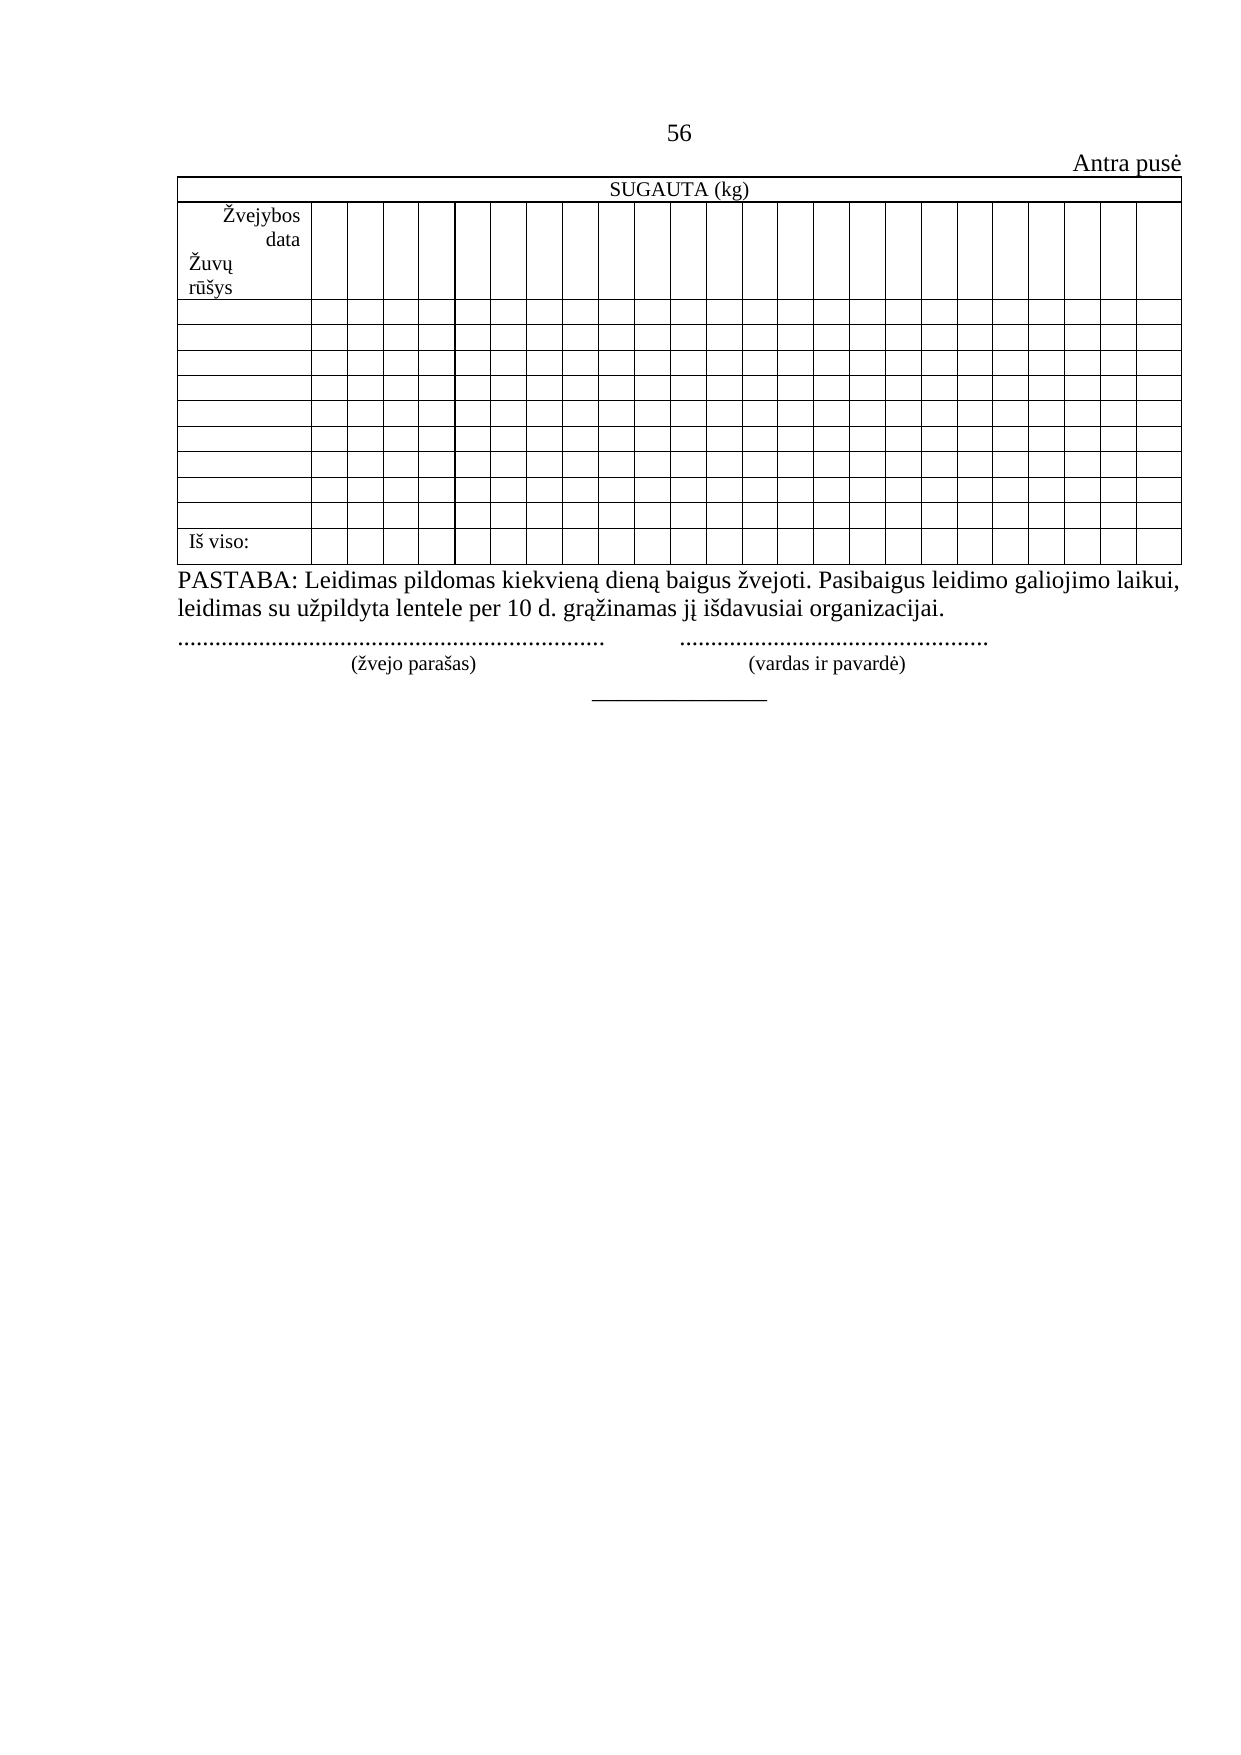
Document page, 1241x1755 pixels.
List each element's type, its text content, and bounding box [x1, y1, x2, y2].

table_cell [456, 300, 490, 324]
table_cell [850, 503, 885, 527]
table_cell [563, 427, 598, 451]
table_cell [743, 427, 777, 451]
table_cell [743, 325, 777, 349]
table_cell [491, 300, 526, 324]
table_cell [1029, 401, 1064, 426]
table_cell [384, 529, 418, 564]
table_cell [599, 452, 634, 477]
table_cell [348, 452, 383, 477]
table_cell [814, 351, 849, 375]
table_cell [814, 325, 849, 349]
table_cell [599, 300, 634, 324]
table_cell [348, 376, 383, 400]
table_cell [456, 203, 490, 299]
table_cell [563, 376, 598, 400]
table_cell [958, 325, 992, 349]
table_cell [886, 401, 921, 426]
table_cell [958, 300, 992, 324]
table_cell [958, 427, 992, 451]
table_cell [1137, 401, 1181, 426]
table_cell [958, 401, 992, 426]
table_cell [1101, 401, 1136, 426]
table_cell [348, 401, 383, 426]
table_cell [384, 203, 418, 299]
table_cell [707, 351, 742, 375]
table_cell [850, 452, 885, 477]
table_cell [348, 478, 383, 502]
table_cell [1065, 351, 1100, 375]
table_cell [1137, 427, 1181, 451]
table_cell [527, 529, 562, 564]
table_cell [814, 401, 849, 426]
table_cell [635, 300, 670, 324]
table_cell [348, 203, 383, 299]
table_cell [922, 203, 957, 299]
table_cell [922, 300, 957, 324]
table_cell [778, 529, 813, 564]
table_cell [886, 325, 921, 349]
table_cell [1137, 452, 1181, 477]
table_cell [312, 427, 347, 451]
table_cell [707, 503, 742, 527]
table_cell [958, 376, 992, 400]
table_cell [563, 203, 598, 299]
table_cell [1101, 478, 1136, 502]
table_cell [993, 376, 1028, 400]
table_cell [491, 529, 526, 564]
table_cell [1029, 203, 1064, 299]
table_cell [348, 300, 383, 324]
table_cell [707, 203, 742, 299]
text ______________ [177, 675, 1181, 704]
text PASTABA: Leidimas pildomas kiekvieną dieną baigus žvejoti. Pasibaigus leidimo galiojimo laikui, leidimas su užpildyta lentele per 10 d. grąžinamas jį išdavusiai organizacijai. [177, 565, 1181, 622]
table_cell [1101, 376, 1136, 400]
table_cell [1065, 478, 1100, 502]
table_cell [635, 351, 670, 375]
table_cell [635, 401, 670, 426]
table_cell [491, 401, 526, 426]
table_cell [527, 401, 562, 426]
table_cell [886, 376, 921, 400]
table_cell [491, 203, 526, 299]
table_cell [635, 325, 670, 349]
table_cell [456, 503, 490, 527]
table_cell [491, 503, 526, 527]
table_header Sugauta (kg) [178, 178, 1181, 201]
table_cell [312, 376, 347, 400]
table_cell [419, 478, 454, 502]
table_cell [1137, 203, 1181, 299]
table_cell [419, 376, 454, 400]
table_cell [599, 529, 634, 564]
table_cell [886, 503, 921, 527]
table_cell [814, 478, 849, 502]
table_cell [419, 452, 454, 477]
table_cell Iš viso: [178, 529, 311, 564]
table_cell [527, 452, 562, 477]
table_cell [1029, 452, 1064, 477]
table_cell [707, 325, 742, 349]
table_cell [886, 529, 921, 564]
table_cell [743, 203, 777, 299]
table_cell [743, 478, 777, 502]
table_cell [635, 203, 670, 299]
table_cell [456, 529, 490, 564]
table_cell [886, 478, 921, 502]
table_cell [886, 203, 921, 299]
table_cell [527, 300, 562, 324]
table_cell [1137, 351, 1181, 375]
table_cell [419, 300, 454, 324]
table_cell [850, 478, 885, 502]
table_cell [671, 376, 706, 400]
table_cell [1065, 203, 1100, 299]
table_cell [850, 351, 885, 375]
table_cell [778, 376, 813, 400]
table_cell [778, 325, 813, 349]
table_cell [1029, 478, 1064, 502]
table_cell [1137, 300, 1181, 324]
table_cell [348, 325, 383, 349]
table_cell [993, 351, 1028, 375]
table_cell [563, 351, 598, 375]
table_cell [778, 401, 813, 426]
table_cell [491, 427, 526, 451]
table_cell [778, 478, 813, 502]
table_cell [1065, 503, 1100, 527]
table_cell [419, 529, 454, 564]
table_cell [671, 351, 706, 375]
table_cell [384, 300, 418, 324]
table_cell [993, 452, 1028, 477]
table_cell [491, 325, 526, 349]
table_cell [1101, 351, 1136, 375]
table_cell [527, 351, 562, 375]
table_cell [1101, 300, 1136, 324]
table_cell [527, 478, 562, 502]
table_cell [348, 427, 383, 451]
table_cell [635, 376, 670, 400]
table_cell [671, 529, 706, 564]
table_cell [384, 401, 418, 426]
table_cell [850, 427, 885, 451]
table_cell [635, 478, 670, 502]
table_cell [312, 351, 347, 375]
table_cell [178, 503, 311, 527]
table_cell [886, 300, 921, 324]
table_cell [707, 452, 742, 477]
table_cell [419, 427, 454, 451]
table_cell [850, 203, 885, 299]
table_cell [707, 300, 742, 324]
table_cell [743, 401, 777, 426]
table_cell Žvejybos data Žuvų rūšys [178, 203, 311, 299]
table_cell [814, 376, 849, 400]
table_cell [778, 452, 813, 477]
table_cell [348, 503, 383, 527]
table_cell [707, 376, 742, 400]
table_cell [993, 203, 1028, 299]
table_cell [993, 401, 1028, 426]
table_cell [922, 401, 957, 426]
table_cell [599, 325, 634, 349]
table_cell [599, 401, 634, 426]
table_cell [312, 452, 347, 477]
table_cell [1137, 325, 1181, 349]
table_cell [599, 427, 634, 451]
table_cell [850, 376, 885, 400]
table_cell [527, 427, 562, 451]
table_cell [1065, 325, 1100, 349]
table_cell [814, 529, 849, 564]
table_cell [886, 427, 921, 451]
table_cell [1137, 376, 1181, 400]
table_cell [1101, 529, 1136, 564]
table_cell [312, 325, 347, 349]
table_cell [743, 529, 777, 564]
table_cell [814, 300, 849, 324]
table_cell [814, 427, 849, 451]
table_cell [635, 529, 670, 564]
table_cell [743, 452, 777, 477]
table_cell [743, 351, 777, 375]
table_cell [993, 503, 1028, 527]
table_cell [563, 529, 598, 564]
table_cell [563, 452, 598, 477]
table_cell [922, 452, 957, 477]
table_cell [527, 503, 562, 527]
table_cell [993, 478, 1028, 502]
table_cell [671, 427, 706, 451]
table_cell [671, 300, 706, 324]
table_cell [635, 503, 670, 527]
table_cell [312, 401, 347, 426]
table_cell [384, 503, 418, 527]
table_cell [1029, 325, 1064, 349]
table_cell [384, 351, 418, 375]
table_cell [1029, 351, 1064, 375]
table_cell [178, 351, 311, 375]
table_cell [419, 203, 454, 299]
table_cell [1065, 401, 1100, 426]
table_cell [922, 529, 957, 564]
table_cell [599, 503, 634, 527]
table_cell [348, 351, 383, 375]
table_cell [635, 427, 670, 451]
table_cell [1101, 452, 1136, 477]
table_cell [599, 203, 634, 299]
table_cell [312, 300, 347, 324]
table_cell [419, 325, 454, 349]
table_cell [1137, 503, 1181, 527]
table_cell [671, 325, 706, 349]
table_cell [491, 376, 526, 400]
table_cell [491, 452, 526, 477]
table_cell [671, 503, 706, 527]
table_cell [814, 203, 849, 299]
table_cell [384, 376, 418, 400]
table_cell [456, 376, 490, 400]
text (žvejo parašas) (vardas ir pavardė) [177, 651, 1181, 675]
table_cell [178, 376, 311, 400]
table_cell [958, 529, 992, 564]
table_cell [178, 478, 311, 502]
table_cell [348, 529, 383, 564]
table_cell [563, 503, 598, 527]
table_cell [527, 325, 562, 349]
table_cell [958, 351, 992, 375]
table_cell [958, 452, 992, 477]
table_cell [814, 452, 849, 477]
text Antra pusė [177, 148, 1181, 176]
table_cell [491, 478, 526, 502]
table_cell [599, 351, 634, 375]
table_cell [1101, 427, 1136, 451]
table_cell [384, 452, 418, 477]
table_cell [456, 351, 490, 375]
table_cell [922, 427, 957, 451]
table_cell [743, 503, 777, 527]
table_cell [850, 401, 885, 426]
table_cell [1137, 478, 1181, 502]
table_cell [922, 503, 957, 527]
table_cell [419, 503, 454, 527]
table_cell [778, 351, 813, 375]
table_cell [993, 325, 1028, 349]
table_cell [1065, 300, 1100, 324]
table_cell [1137, 529, 1181, 564]
table_cell [1029, 300, 1064, 324]
table_cell [178, 325, 311, 349]
table_cell [707, 478, 742, 502]
table_cell [743, 300, 777, 324]
table_cell [922, 376, 957, 400]
table_cell [707, 427, 742, 451]
table_cell [563, 325, 598, 349]
table_cell [599, 478, 634, 502]
table_cell [419, 401, 454, 426]
table_cell [1101, 503, 1136, 527]
table_cell [922, 351, 957, 375]
table_cell [419, 351, 454, 375]
table_cell [384, 427, 418, 451]
table_cell [707, 529, 742, 564]
table_cell [563, 478, 598, 502]
table_cell [850, 300, 885, 324]
table_cell [456, 401, 490, 426]
table_cell [850, 529, 885, 564]
table_cell [922, 478, 957, 502]
table_cell [1029, 529, 1064, 564]
table_cell [993, 529, 1028, 564]
table_cell [456, 427, 490, 451]
table_cell [743, 376, 777, 400]
table_cell [671, 203, 706, 299]
table_cell [993, 300, 1028, 324]
table_cell [1029, 376, 1064, 400]
table_cell [312, 503, 347, 527]
table_cell [886, 351, 921, 375]
table_cell [563, 401, 598, 426]
table_cell [527, 203, 562, 299]
table_cell [850, 325, 885, 349]
table_cell [778, 503, 813, 527]
table_cell [384, 478, 418, 502]
table_cell [456, 478, 490, 502]
table_cell [814, 503, 849, 527]
table_cell [958, 203, 992, 299]
table_cell [671, 401, 706, 426]
table_cell [778, 427, 813, 451]
table_cell [312, 203, 347, 299]
table_cell [178, 427, 311, 451]
table_cell [1029, 427, 1064, 451]
table_cell [1101, 325, 1136, 349]
table_cell [886, 452, 921, 477]
table_cell [563, 300, 598, 324]
table_cell [958, 478, 992, 502]
table_cell [958, 503, 992, 527]
table_cell [178, 300, 311, 324]
table_cell [312, 529, 347, 564]
table_cell [1029, 503, 1064, 527]
table_cell [312, 478, 347, 502]
table_cell [1065, 529, 1100, 564]
table_cell [778, 300, 813, 324]
table_cell [778, 203, 813, 299]
table_cell [456, 452, 490, 477]
table_cell [1065, 427, 1100, 451]
table_cell [1101, 203, 1136, 299]
table_cell [491, 351, 526, 375]
table_cell [707, 401, 742, 426]
table_cell [1065, 452, 1100, 477]
table_cell [178, 452, 311, 477]
table_cell [671, 478, 706, 502]
table_cell [456, 325, 490, 349]
table_cell [384, 325, 418, 349]
table_cell [993, 427, 1028, 451]
table_cell [671, 452, 706, 477]
table_cell [599, 376, 634, 400]
table_cell [922, 325, 957, 349]
table_cell [527, 376, 562, 400]
table_cell [635, 452, 670, 477]
table_cell [1065, 376, 1100, 400]
table_cell [178, 401, 311, 426]
